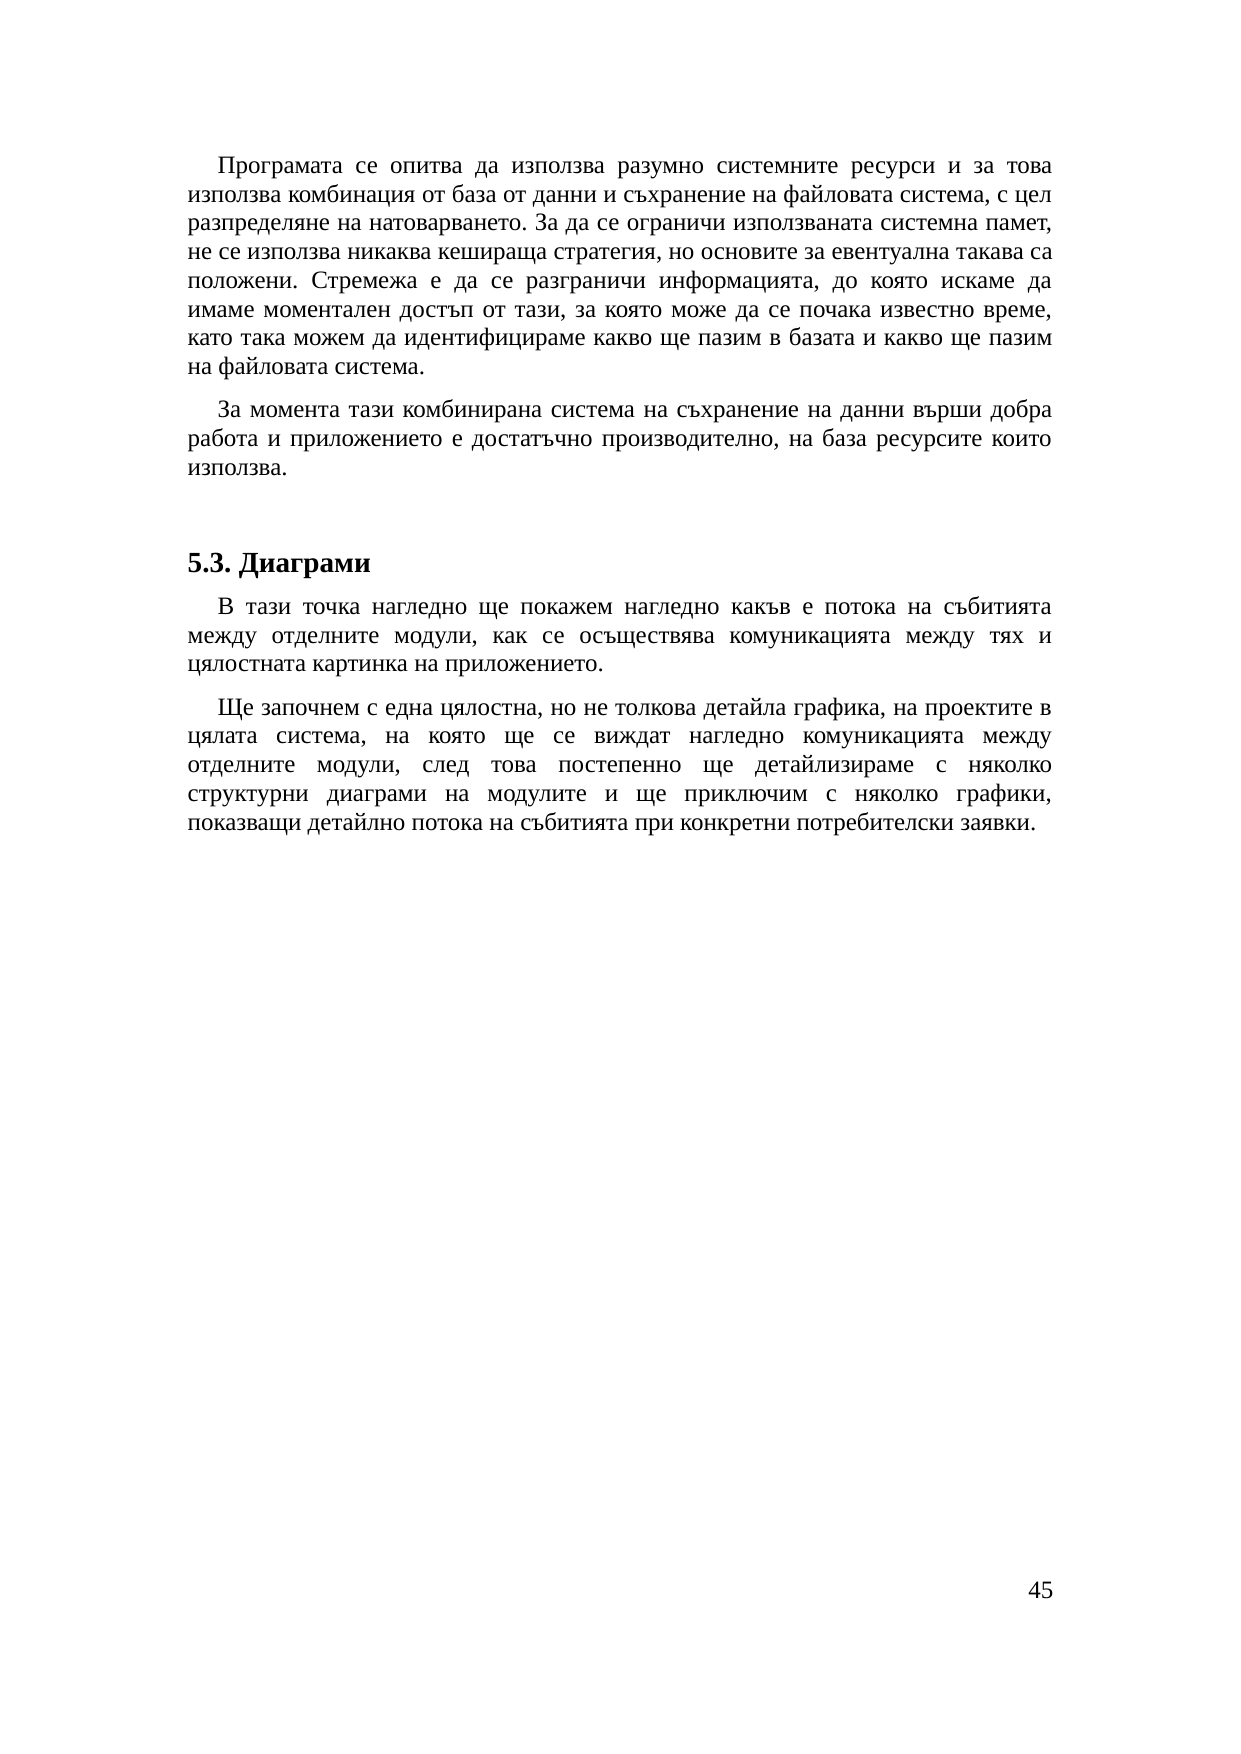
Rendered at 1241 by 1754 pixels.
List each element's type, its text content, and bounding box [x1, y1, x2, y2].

text Програмата се опитва да използва разумно системните ресурси и за това използва комбинация от база от данни и съхранение на файловата система, с цел разпределяне на натоварването. За да се ограничи използваната системна памет, не се използва никаква кешираща стратегия, но основите за евентуална такава са положени. Стремежа е да се разграничи информацията, до която искаме да имаме моментален достъп от тази, за която може да се почака известно време, като така можем да идентифицираме какво ще пазим в базата и какво ще пазим на файловата система. [187, 150, 1053, 380]
text В тази точка нагледно ще покажем нагледно какъв е потока на събитията между отделните модули, как се осъществява комуникацията между тях и цялостната картинка на приложението. [187, 591, 1053, 677]
subtitle 5.3. Диаграми [187, 545, 1053, 578]
text Ще започнем с една цялостна, но не толкова детайла графика, на проектите в цялата система, на която ще се виждат нагледно комуникацията между отделните модули, след това постепенно ще детайлизираме с няколко структурни диаграми на модулите и ще приключим с няколко графики, показващи детайлно потока на събитията при конкретни потребителски заявки. [187, 692, 1053, 836]
text За момента тази комбинирана система на съхранение на данни върши добра работа и приложението е достатъчно производително, на база ресурсите които използва. [187, 394, 1053, 481]
